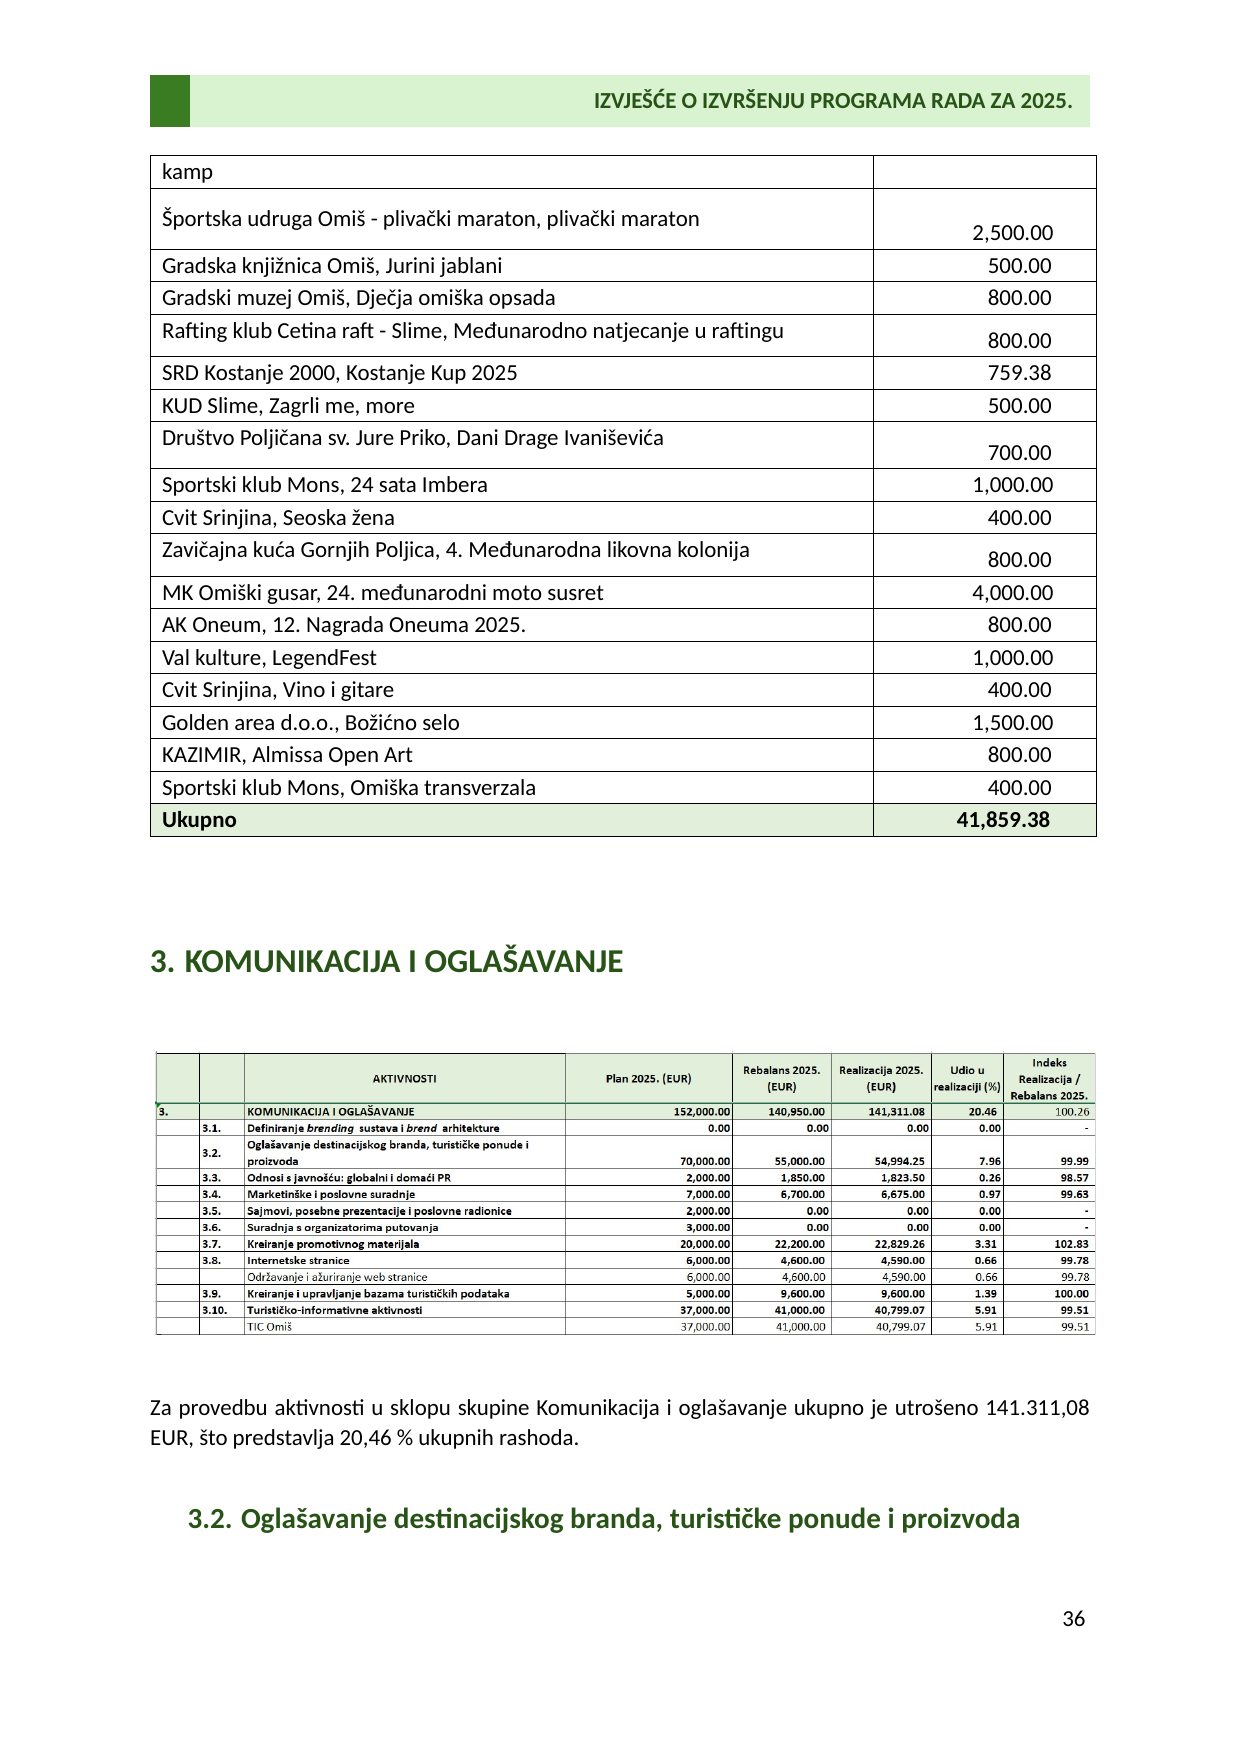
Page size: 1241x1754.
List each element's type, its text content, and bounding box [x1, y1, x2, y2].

table_cell Rafting klub Cetina raft - Slime, Međunarodno natjecanje u raftingu [151, 315, 873, 356]
table_cell 759.38 [874, 357, 1096, 388]
table_cell Gradska knjižnica Omiš, Jurini jablani [151, 250, 873, 281]
text Za provedbu aktivnosti u sklopu skupine Komunikacija i oglašavanje ukupno je utrošeno 141.311,08 EUR, što predstavlja 20,46 % ukupnih rashoda. [150, 1393, 1091, 1451]
table_cell 800.00 [874, 282, 1096, 313]
table_cell 800.00 [874, 739, 1096, 771]
table_cell KAZIMIR, Almissa Open Art [151, 739, 873, 771]
table_cell 1,000.00 [874, 642, 1096, 673]
table_cell 4,000.00 [874, 577, 1096, 608]
table_cell kamp [151, 156, 873, 187]
table_cell 800.00 [874, 315, 1096, 356]
table_cell 400.00 [874, 772, 1096, 803]
table_cell Sportski klub Mons, Omiška transverzala [151, 772, 873, 803]
table_cell 400.00 [874, 674, 1096, 706]
table_cell KUD Slime, Zagrli me, more [151, 390, 873, 421]
table_cell 700.00 [874, 422, 1096, 468]
table_cell Ukupno [151, 804, 873, 836]
table_cell Val kulture, LegendFest [151, 642, 873, 673]
table_cell 1,500.00 [874, 707, 1096, 738]
table_cell MK Omiški gusar, 24. međunarodni moto susret [151, 577, 873, 608]
table_cell Športska udruga Omiš - plivački maraton, plivački maraton [151, 189, 873, 248]
table_cell Golden area d.o.o., Božićno selo [151, 707, 873, 738]
table_cell [874, 156, 1096, 187]
table_cell Gradski muzej Omiš, Dječja omiška opsada [151, 282, 873, 313]
table_cell Društvo Poljičana sv. Jure Priko, Dani Drage Ivaniševića [151, 422, 873, 468]
subtitle 3.2. Oglašavanje destinacijskog branda, turističke ponude i proizvoda [187, 1500, 1120, 1536]
table_cell 400.00 [874, 502, 1096, 533]
table_cell Cvit Srinjina, Vino i gitare [151, 674, 873, 706]
table_cell 800.00 [874, 609, 1096, 641]
table_cell Cvit Srinjina, Seoska žena [151, 502, 873, 533]
table_cell SRD Kostanje 2000, Kostanje Kup 2025 [151, 357, 873, 388]
table_cell 2,500.00 [874, 189, 1096, 248]
table_cell 500.00 [874, 250, 1096, 281]
table_cell Zavičajna kuća Gornjih Poljica, 4. Međunarodna likovna kolonija [151, 534, 873, 576]
subtitle 3. KOMUNIKACIJA I OGLAŠAVANJE [149, 940, 1120, 980]
table_cell 1,000.00 [874, 469, 1096, 501]
table_cell 41,859.38 [874, 804, 1096, 836]
table_cell AK Oneum, 12. Nagrada Oneuma 2025. [151, 609, 873, 641]
table_cell Sportski klub Mons, 24 sata Imbera [151, 469, 873, 501]
table_cell 500.00 [874, 390, 1096, 421]
table_cell 800.00 [874, 534, 1096, 576]
